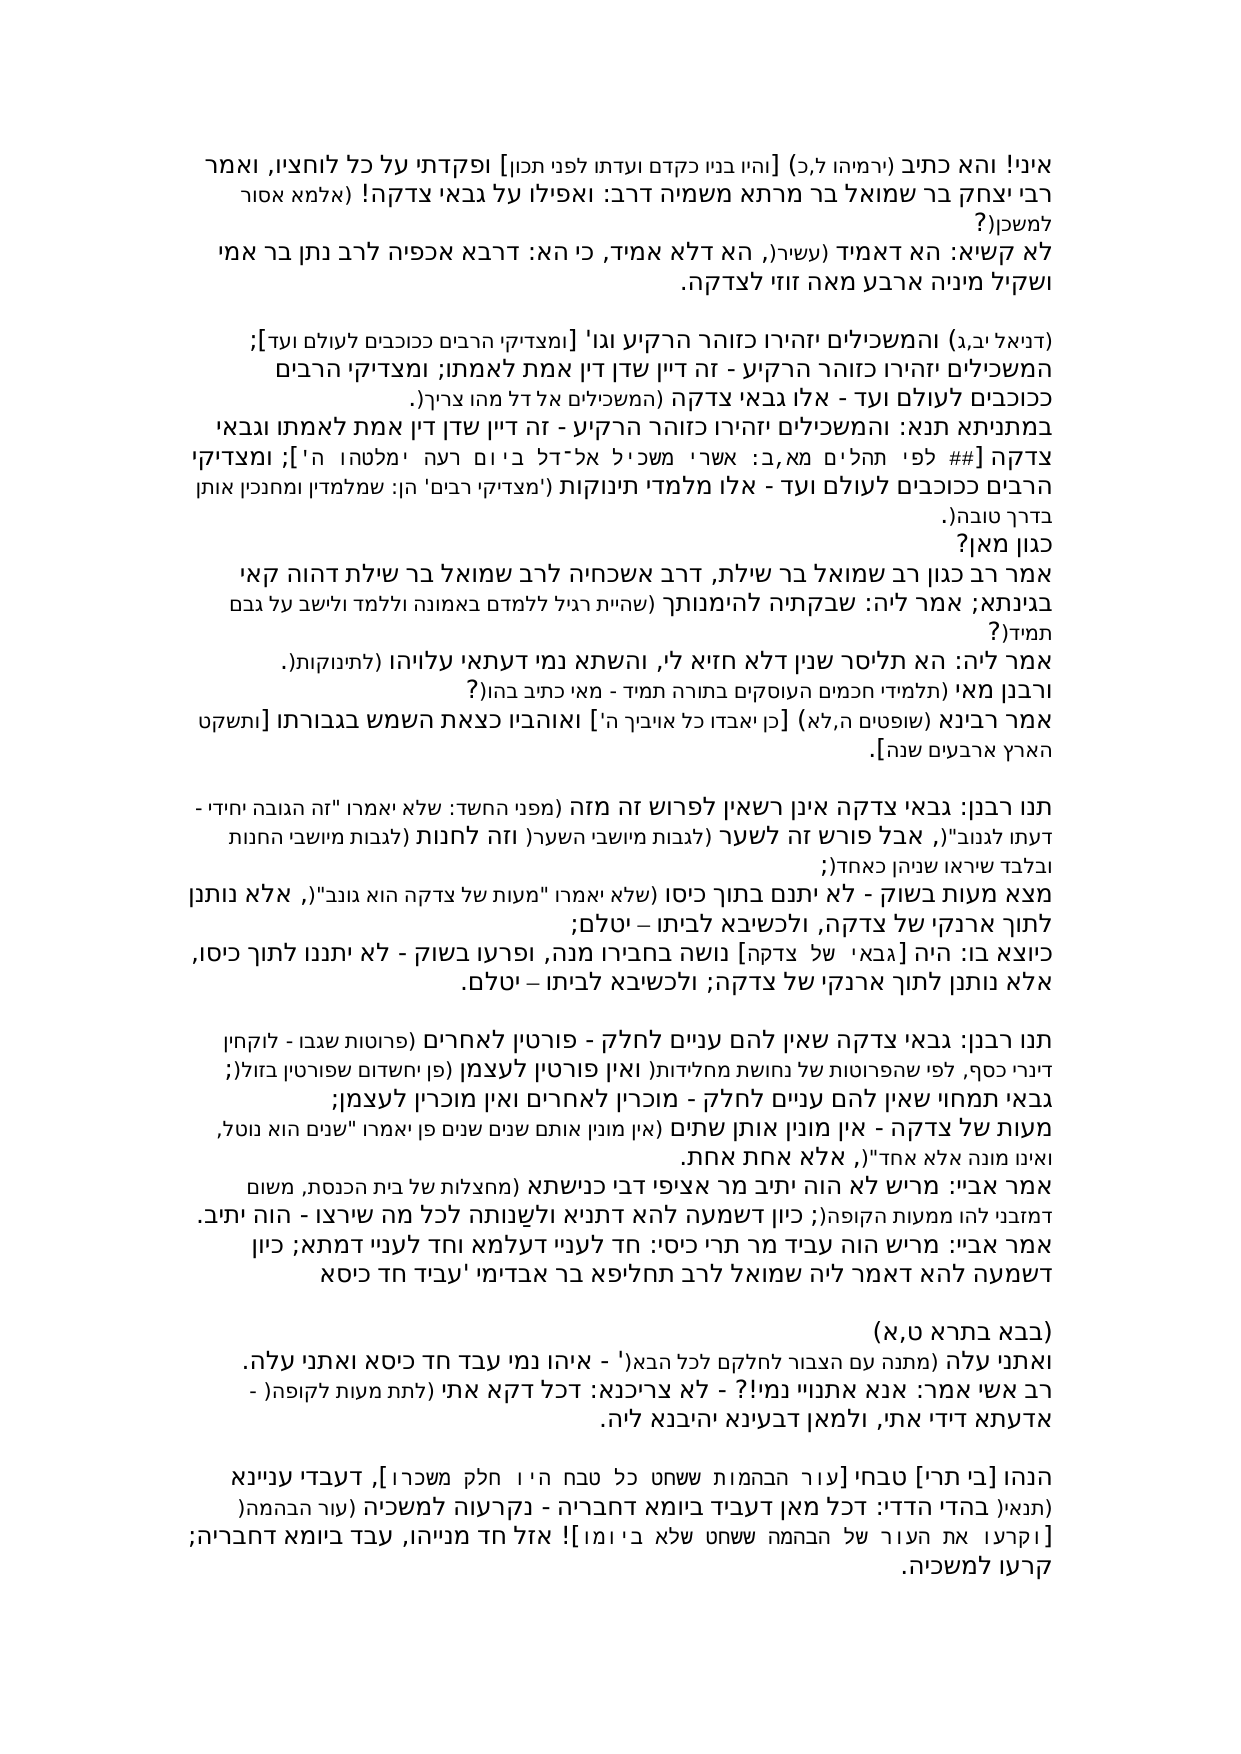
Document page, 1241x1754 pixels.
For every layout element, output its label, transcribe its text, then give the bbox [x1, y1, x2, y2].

text כגון מאן? [187, 530, 1053, 559]
text איני! והא כתיב (ירמיהו ל,כ) [והיו בניו כקדם ועדתו לפני תכון] ופקדתי על כל לוחציו, ואמר רבי יצחק בר שמואל בר מרתא משמיה דרב: ואפילו על גבאי צדקה! (אלמא אסור למשכן(? [187, 150, 1053, 238]
text ורבנן מאי (תלמידי חכמים העוסקים בתורה תמיד - מאי כתיב בהו(? [187, 676, 1053, 705]
text (בבא בתרא ט,א) [187, 1317, 1053, 1346]
text (דניאל יב,ג) והמשכילים יזהירו כזוהר הרקיע וגו' [ומצדיקי הרבים ככוכבים לעולם ועד]; המשכילים יזהירו כזוהר הרקיע - זה דיין שדן דין אמת לאמתו; ומצדיקי הרבים ככוכבים לעולם ועד - אלו גבאי צדקה (המשכילים אל דל מהו צריך(. [187, 325, 1053, 412]
text מעות של צדקה - אין מונין אותן שתים (אין מונין אותם שנים שנים פן יאמרו "שנים הוא נוטל, ואינו מונה אלא אחד"(, אלא אחת אחת. [187, 1113, 1053, 1171]
text מצא מעות בשוק - לא יתנם בתוך כיסו (שלא יאמרו "מעות של צדקה הוא גונב"(, אלא נותנן לתוך ארנקי של צדקה, ולכשיבא לביתו – יטלם; [187, 879, 1053, 938]
text אמר רבינא (שופטים ה,לא) [כן יאבדו כל אויביך ה'] ואוהביו כצאת השמש בגבורתו [ותשקט הארץ ארבעים שנה]. [187, 705, 1053, 763]
text תנו רבנן: גבאי צדקה שאין להם עניים לחלק - פורטין לאחרים (פרוטות שגבו - לוקחין דינרי כסף, לפי שהפרוטות של נחושת מחלידות( ואין פורטין לעצמן (פן יחשדום שפורטין בזול(; [187, 1025, 1053, 1084]
text אמר רב כגון רב שמואל בר שילת, דרב אשכחיה לרב שמואל בר שילת דהוה קאי בגינתא; אמר ליה: שבקתיה להימנותך (שהיית רגיל ללמדם באמונה וללמד ולישב על גבם תמיד(? [187, 559, 1053, 646]
text לא קשיא: הא דאמיד (עשיר(, הא דלא אמיד, כי הא: דרבא אכפיה לרב נתן בר אמי ושקיל מיניה ארבע מאה זוזי לצדקה. [187, 238, 1053, 296]
text כיוצא בו: היה [גבאי של צדקה] נושה בחבירו מנה, ופרעו בשוק - לא יתננו לתוך כיסו, אלא נותנן לתוך ארנקי של צדקה; ולכשיבא לביתו – יטלם. [187, 938, 1053, 997]
text אמר אביי: מריש הוה עביד מר תרי כיסי: חד לעניי דעלמא וחד לעניי דמתא; כיון דשמעה להא דאמר ליה שמואל לרב תחליפא בר אבדימי 'עביד חד כיסא [187, 1230, 1053, 1288]
text אמר אביי: מריש לא הוה יתיב מר אציפי דבי כנישתא (מחצלות של בית הכנסת, משום דמזבני להו ממעות הקופה(; כיון דשמעה להא דתניא ולשַנותה לכל מה שירצו - הוה יתיב. [187, 1171, 1053, 1230]
text ואתני עלה (מתנה עם הצבור לחלקם לכל הבא(' - איהו נמי עבד חד כיסא ואתני עלה. [187, 1346, 1053, 1375]
text רב אשי אמר: אנא אתנויי נמי!? - לא צריכנא: דכל דקא אתי (לתת מעות לקופה( - אדעתא דידי אתי, ולמאן דבעינא יהיבנא ליה. [187, 1375, 1053, 1434]
text במתניתא תנא: והמשכילים יזהירו כזוהר הרקיע - זה דיין שדן דין אמת לאמתו וגבאי צדקה [## לפי תהלים מא,ב: אשרי משכיל אל־דל ביום רעה ימלטהו ה']; ומצדיקי הרבים ככוכבים לעולם ועד - אלו מלמדי תינוקות ('מצדיקי רבים' הן: שמלמדין ומחנכין אותן בדרך טובה(. [187, 412, 1053, 530]
text הנהו [בי תרי] טבחי [עור הבהמות ששחט כל טבח היו חלק משכרו], דעבדי עניינא (תנאי( בהדי הדדי: דכל מאן דעביד ביומא דחבריה - נקרעוה למשכיה (עור הבהמה( [וקרעו את העור של הבהמה ששחט שלא ביומו]! אזל חד מנייהו, עבד ביומא דחבריה; קרעו למשכיה. [187, 1463, 1053, 1580]
text תנו רבנן: גבאי צדקה אינן רשאין לפרוש זה מזה (מפני החשד: שלא יאמרו "זה הגובה יחידי - דעתו לגנוב"(, אבל פורש זה לשער (לגבות מיושבי השער( וזה לחנות (לגבות מיושבי החנות ובלבד שיראו שניהן כאחד(; [187, 792, 1053, 879]
text גבאי תמחוי שאין להם עניים לחלק - מוכרין לאחרים ואין מוכרין לעצמן; [187, 1084, 1053, 1113]
text אמר ליה: הא תליסר שנין דלא חזיא לי, והשתא נמי דעתאי עלויהו (לתינוקות(. [187, 646, 1053, 676]
